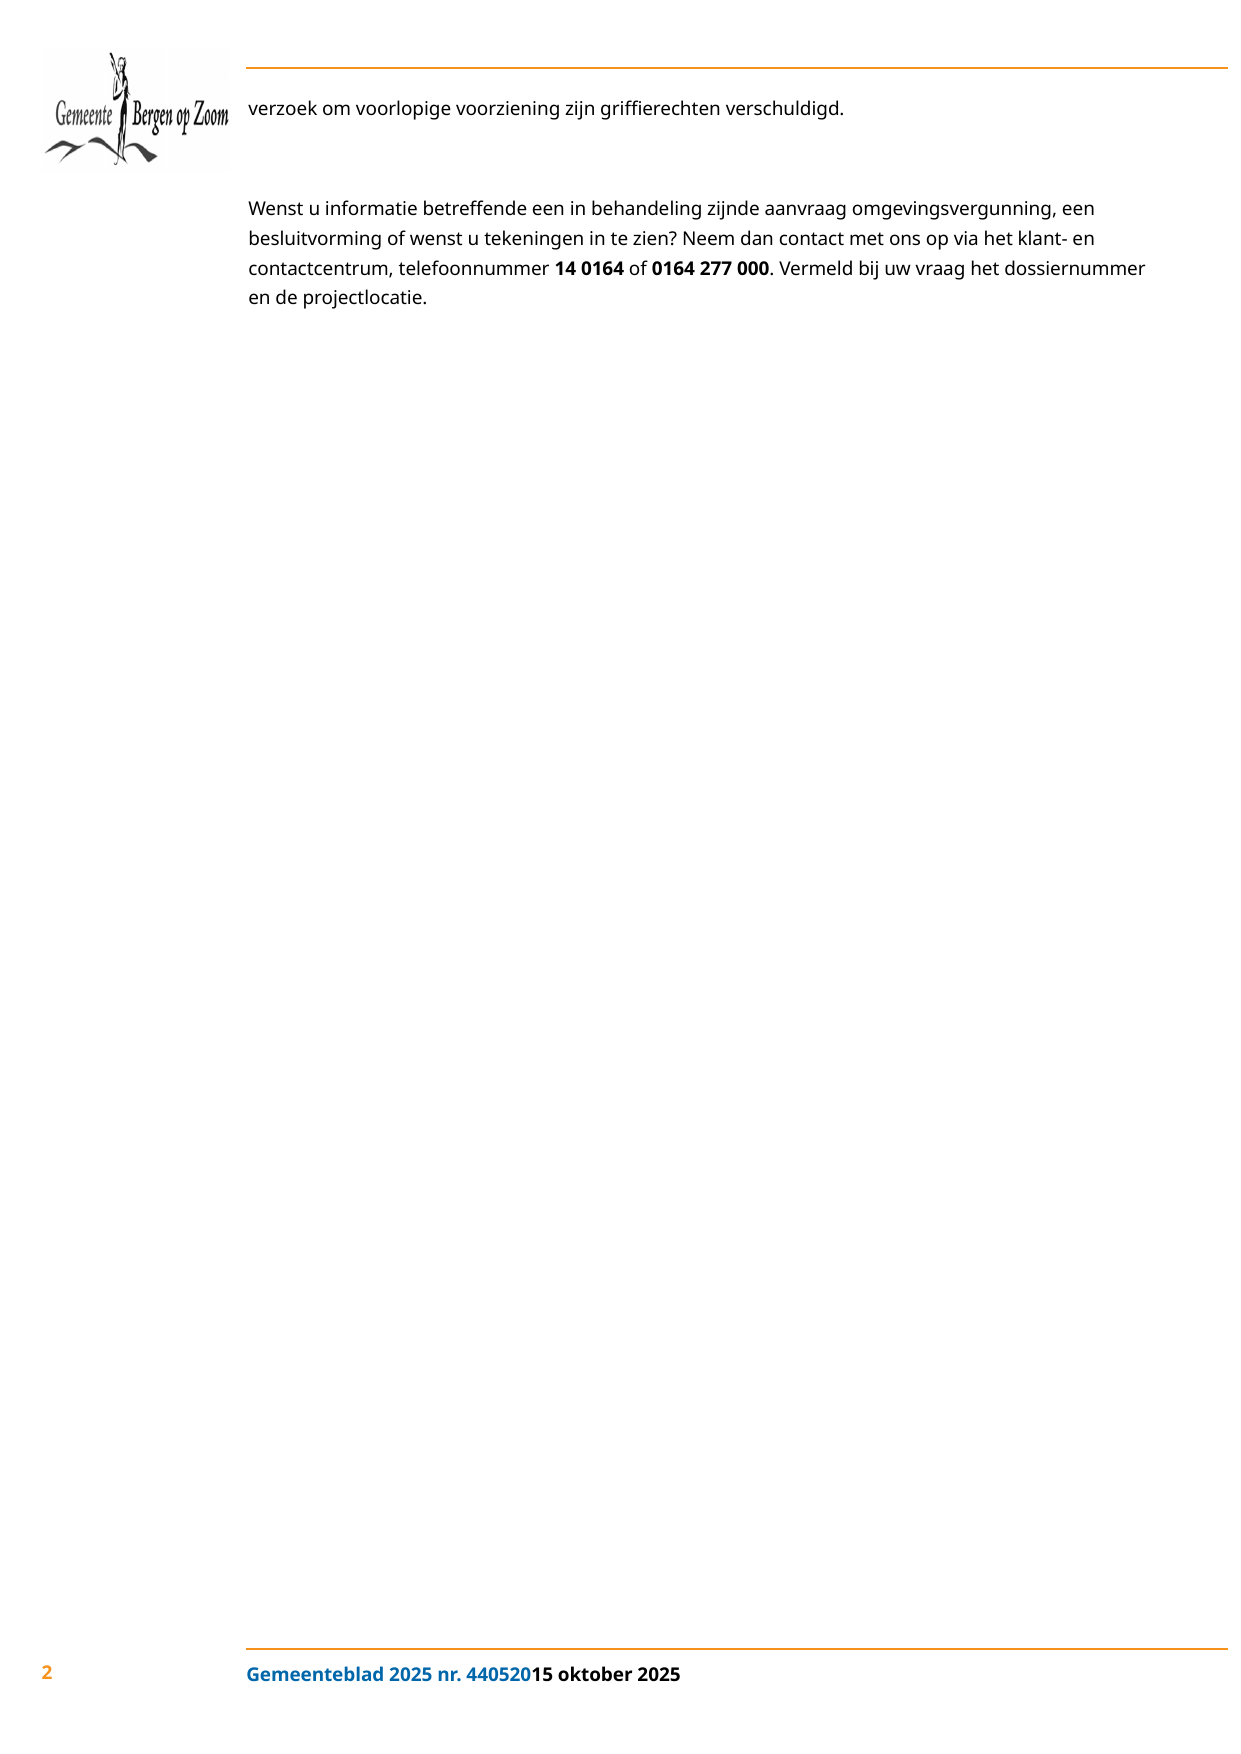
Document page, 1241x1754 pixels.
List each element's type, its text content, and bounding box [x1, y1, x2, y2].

text Wenst u informatie betreffende een in behandeling zijnde aanvraag omgevingsvergunning, een besluitvorming of wenst u tekeningen in te zien? Neem dan contact met ons op via het klant- en contactcentrum, telefoonnummer 14 0164 of 0164 277 000. Vermeld bij uw vraag het dossiernummer en de projectlocatie. [248, 196, 1152, 310]
text verzoek om voorlopige voorziening zijn griffierechten verschuldigd. [248, 95, 1152, 121]
picture [41, 47, 231, 172]
